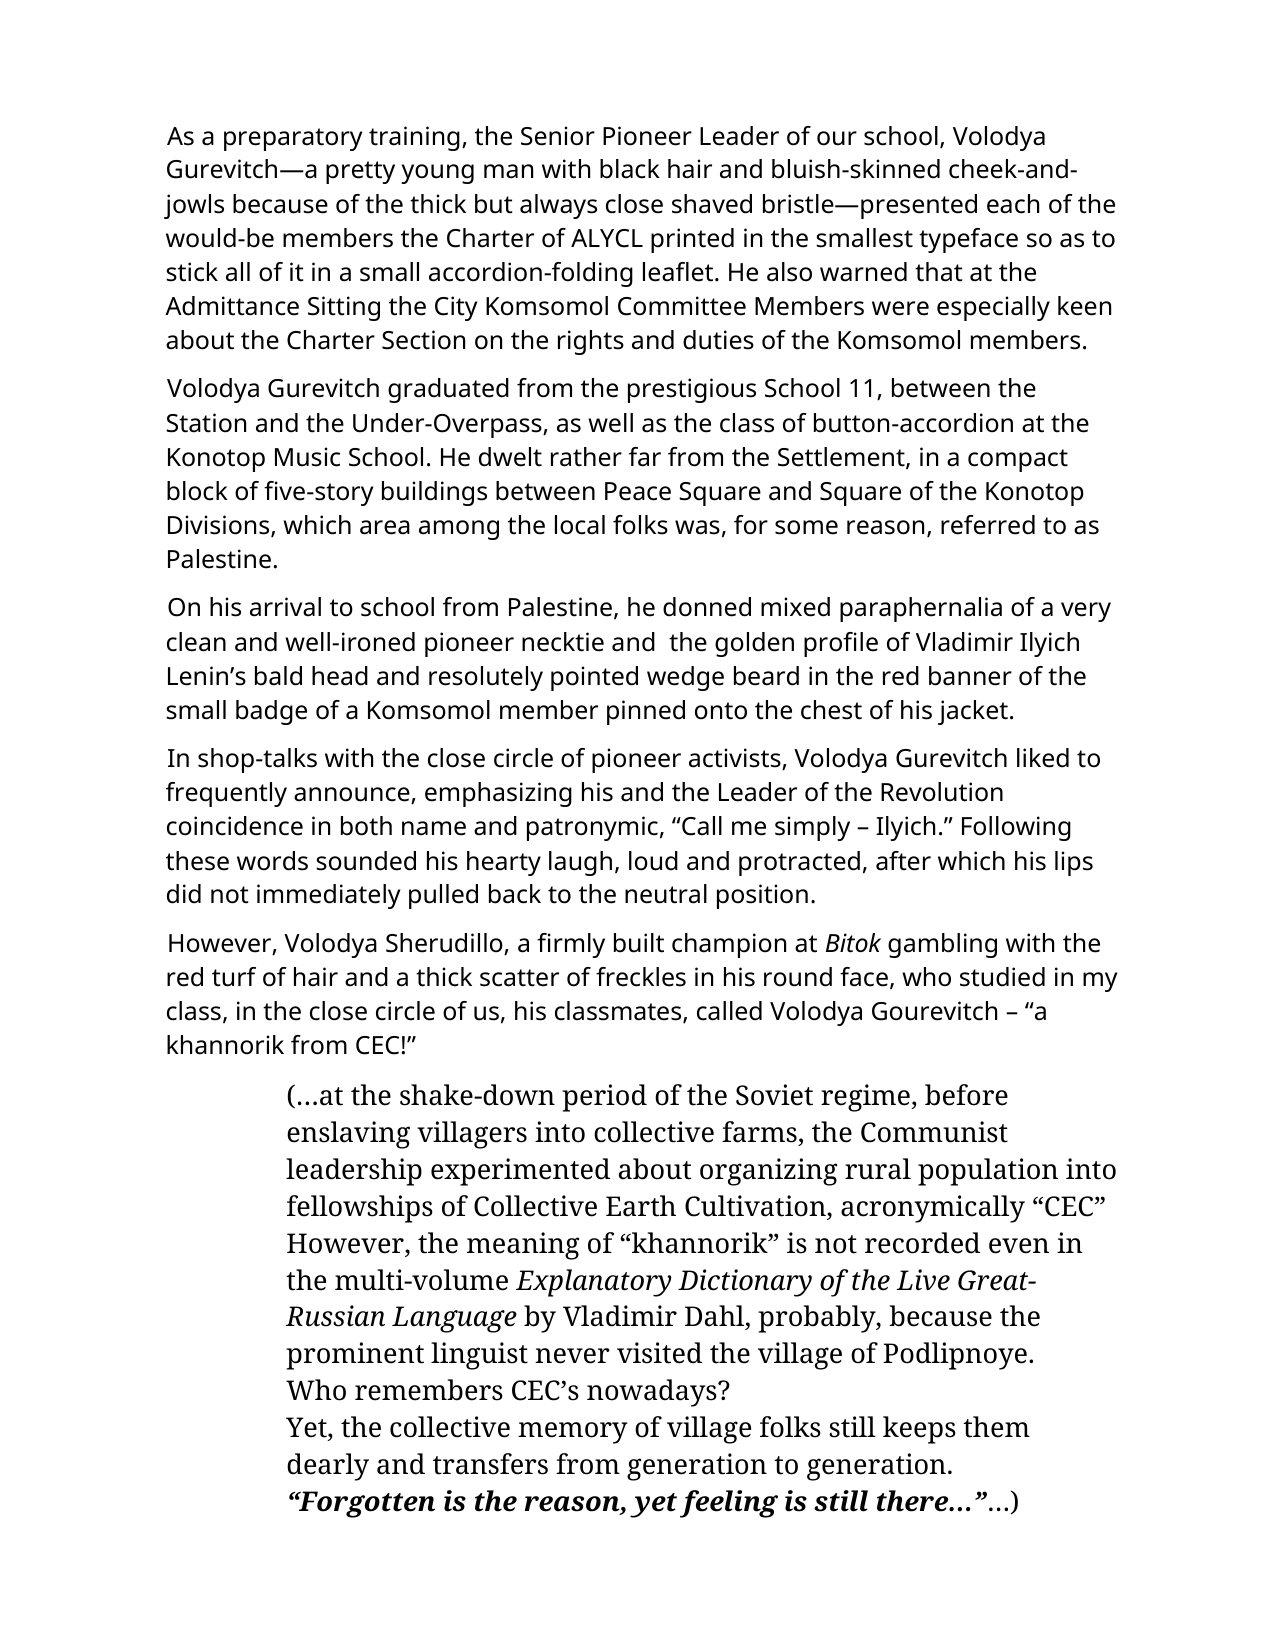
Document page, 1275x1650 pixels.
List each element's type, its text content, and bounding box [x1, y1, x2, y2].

list “Forgotten is the reason, yet feeling is still there…”…) [286, 1482, 1118, 1519]
text As a preparatory training, the Senior Pioneer Leader of our school, Volodya Gurevitch—a pretty young man with black hair and bluish-skinned cheek-and-jowls because of the thick but always close shaved bristle—presented each of the would-be members the Charter of ALYCL printed in the smallest typeface so as to stick all of it in a small accordion-folding leaflet. He also warned that at the Admittance Sitting the City Komsomol Committee Members were especially keen about the Charter Section on the rights and duties of the Komsomol members. [165, 118, 1118, 357]
list Yet, the collective memory of village folks still keeps them dearly and transfers from generation to generation. [286, 1408, 1118, 1482]
list Who remembers CEC’s nowadays? [286, 1372, 1118, 1408]
text Volodya Gurevitch graduated from the prestigious School 11, between the Station and the Under-Overpass, as well as the class of button-accordion at the Konotop Music School. He dwelt rather far from the Settlement, in a compact block of five-story buildings between Peace Square and Square of the Konotop Divisions, which area among the local folks was, for some reason, referred to as Palestine. [165, 371, 1118, 576]
text On his arrival to school from Palestine, he donned mixed paraphernalia of a very clean and well-ironed pioneer necktie and the golden profile of Vladimir Ilyich Lenin’s bald head and resolutely pointed wedge beard in the red banner of the small badge of a Komsomol member pinned onto the chest of his jacket. [165, 590, 1118, 726]
text In shop-talks with the close circle of pioneer activists, Volodya Gurevitch liked to frequently announce, emphasizing his and the Leader of the Revolution coincidence in both name and patronymic, “Call me simply – Ilyich.” Following these words sounded his hearty laugh, loud and protracted, after which his lips did not immediately pulled back to the neutral position. [165, 741, 1118, 911]
list (…at the shake-down period of the Soviet regime, before enslaving villagers into collective farms, the Communist leadership experimented about organizing rural population into fellowships of Collective Earth Cultivation, acronymically “CEC” [286, 1077, 1118, 1224]
list However, the meaning of “khannorik” is not recorded even in the multi-volume Explanatory Dictionary of the Live Great-Russian Language by Vladimir Dahl, probably, because the prominent linguist never visited the village of Podlipnoye. [286, 1224, 1118, 1372]
text However, Volodya Sherudillo, a firmly built champion at Bitok gambling with the red turf of hair and a thick scatter of freckles in his round face, who studied in my class, in the close circle of us, his classmates, called Volodya Gourevitch – “a khannorik from CEC!” [165, 926, 1118, 1062]
